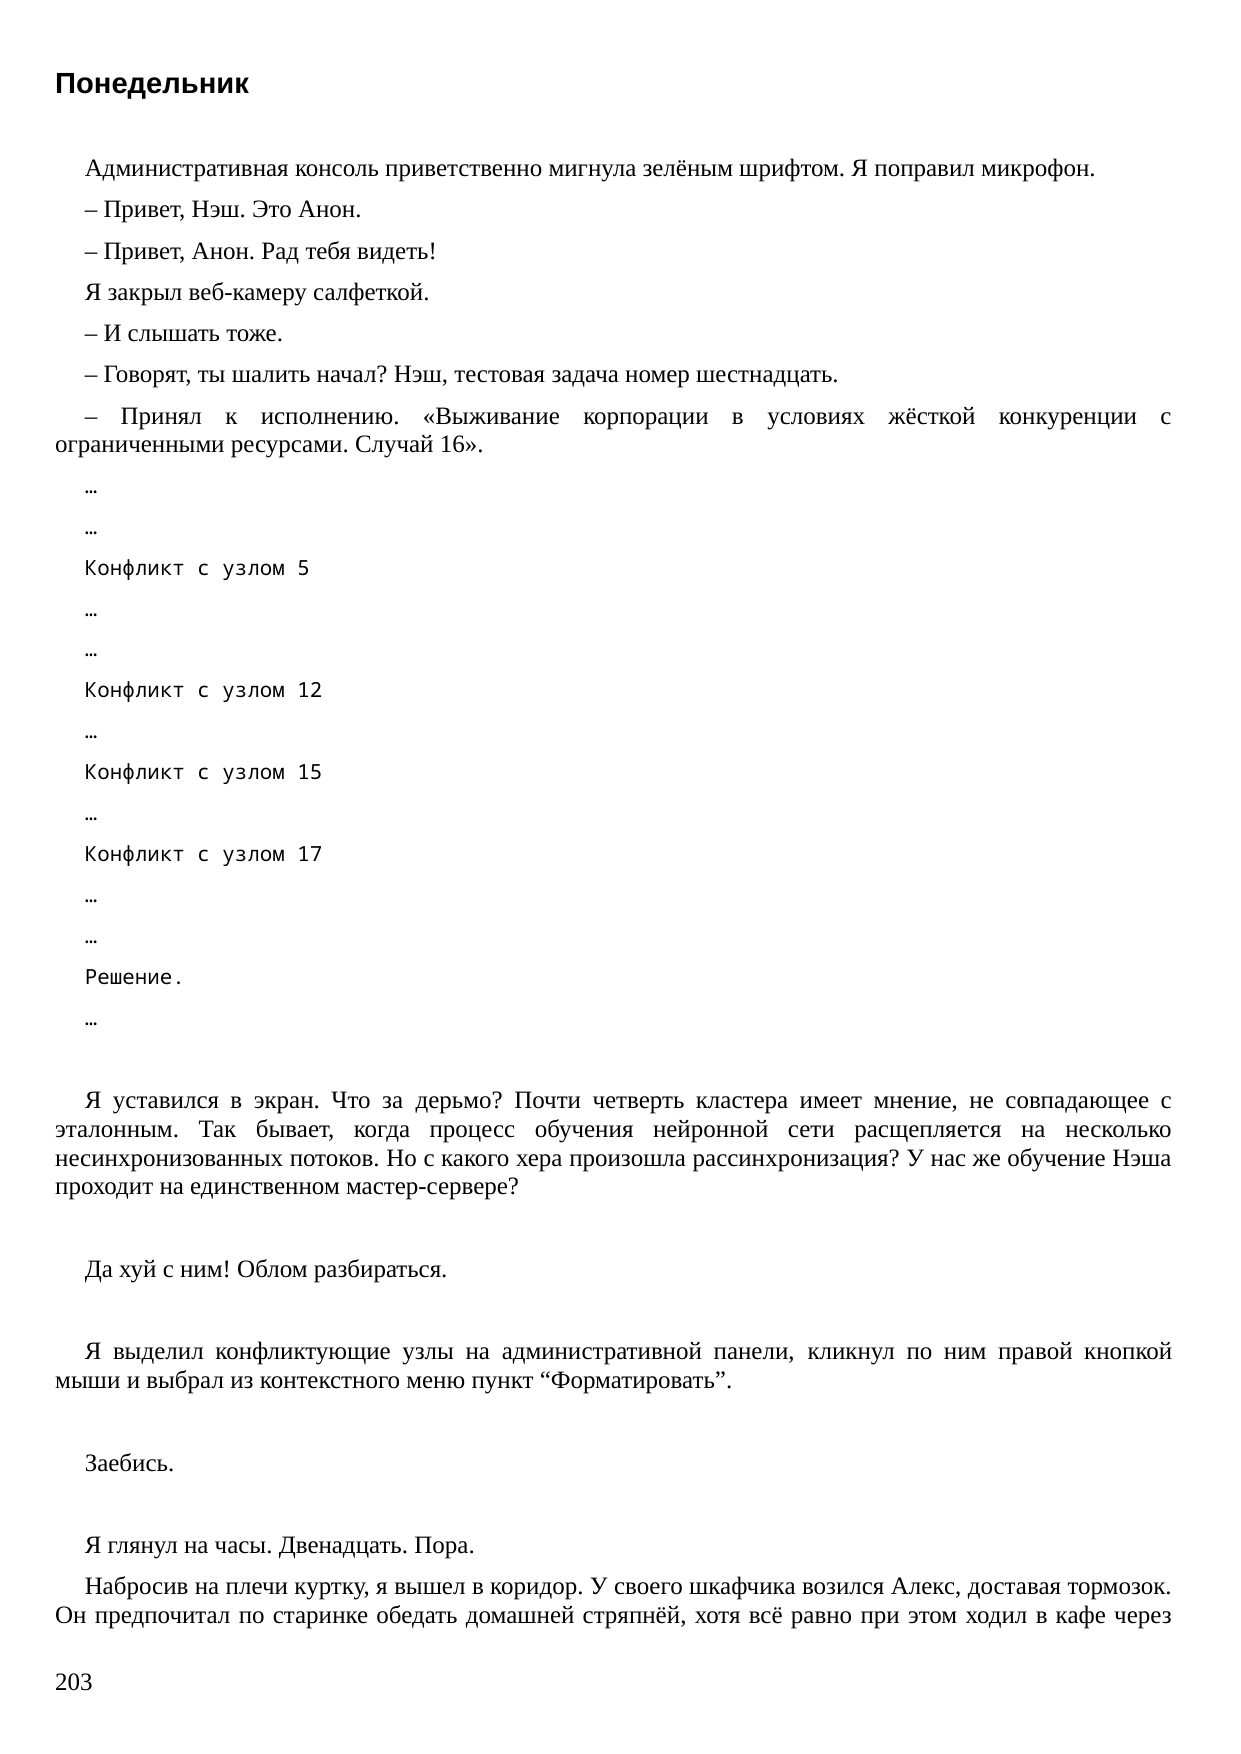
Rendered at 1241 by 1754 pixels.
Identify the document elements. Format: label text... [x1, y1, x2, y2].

text Конфликт с узлом 15 [55, 757, 1173, 786]
text – Говорят, ты шалить начал? Нэш, тестовая задача номер шестнадцать. [55, 359, 1173, 388]
text Да хуй с ним! Облом разбираться. [55, 1254, 1173, 1283]
text – Принял к исполнению. «Выживание корпорации в условиях жёсткой конкуренции с ограниченными ресурсами. Случай 16». [55, 401, 1173, 458]
text … [55, 798, 1173, 827]
text Конфликт с узлом 5 [55, 553, 1173, 581]
text – Привет, Нэш. Это Анон. [55, 194, 1173, 223]
text – И слышать тоже. [55, 318, 1173, 347]
text Конфликт с узлом 17 [55, 839, 1173, 868]
text … [55, 921, 1173, 949]
text Административная консоль приветственно мигнула зелёным шрифтом. Я поправил микрофон. [55, 153, 1173, 182]
text Я глянул на часы. Двенадцать. Пора. [55, 1530, 1173, 1559]
text … [55, 471, 1173, 499]
text Заебись. [55, 1448, 1173, 1476]
text Я уставился в экран. Что за дерьмо? Почти четверть кластера имеет мнение, не совпадающее с эталонным. Так бывает, когда процесс обучения нейронной сети расщепляется на несколько несинхронизованных потоков. Но с какого хера произошла рассинхронизация? У нас же обучение Нэша проходит на единственном мастер-сервере? [55, 1085, 1173, 1200]
text … [55, 1003, 1173, 1031]
text Конфликт с узлом 12 [55, 676, 1173, 704]
text … [55, 880, 1173, 909]
text Я выделил конфликтующие узлы на административной панели, кликнул по ним правой кнопкой мыши и выбрал из контекстного меню пункт “Форматировать”. [55, 1336, 1173, 1394]
text Набросив на плечи куртку, я вышел в коридор. У своего шкафчика возился Алекс, доставая тормозок. Он предпочитал по старинке обедать домашней стряпнёй, хотя всё равно при этом ходил в кафе через [55, 1571, 1173, 1629]
text … [55, 634, 1173, 663]
text – Привет, Анон. Рад тебя видеть! [55, 236, 1173, 264]
text Решение. [55, 962, 1173, 991]
subtitle Понедельник [55, 66, 1173, 99]
text … [55, 512, 1173, 540]
text … [55, 716, 1173, 745]
text Я закрыл веб-камеру салфеткой. [55, 277, 1173, 306]
text … [55, 594, 1173, 622]
